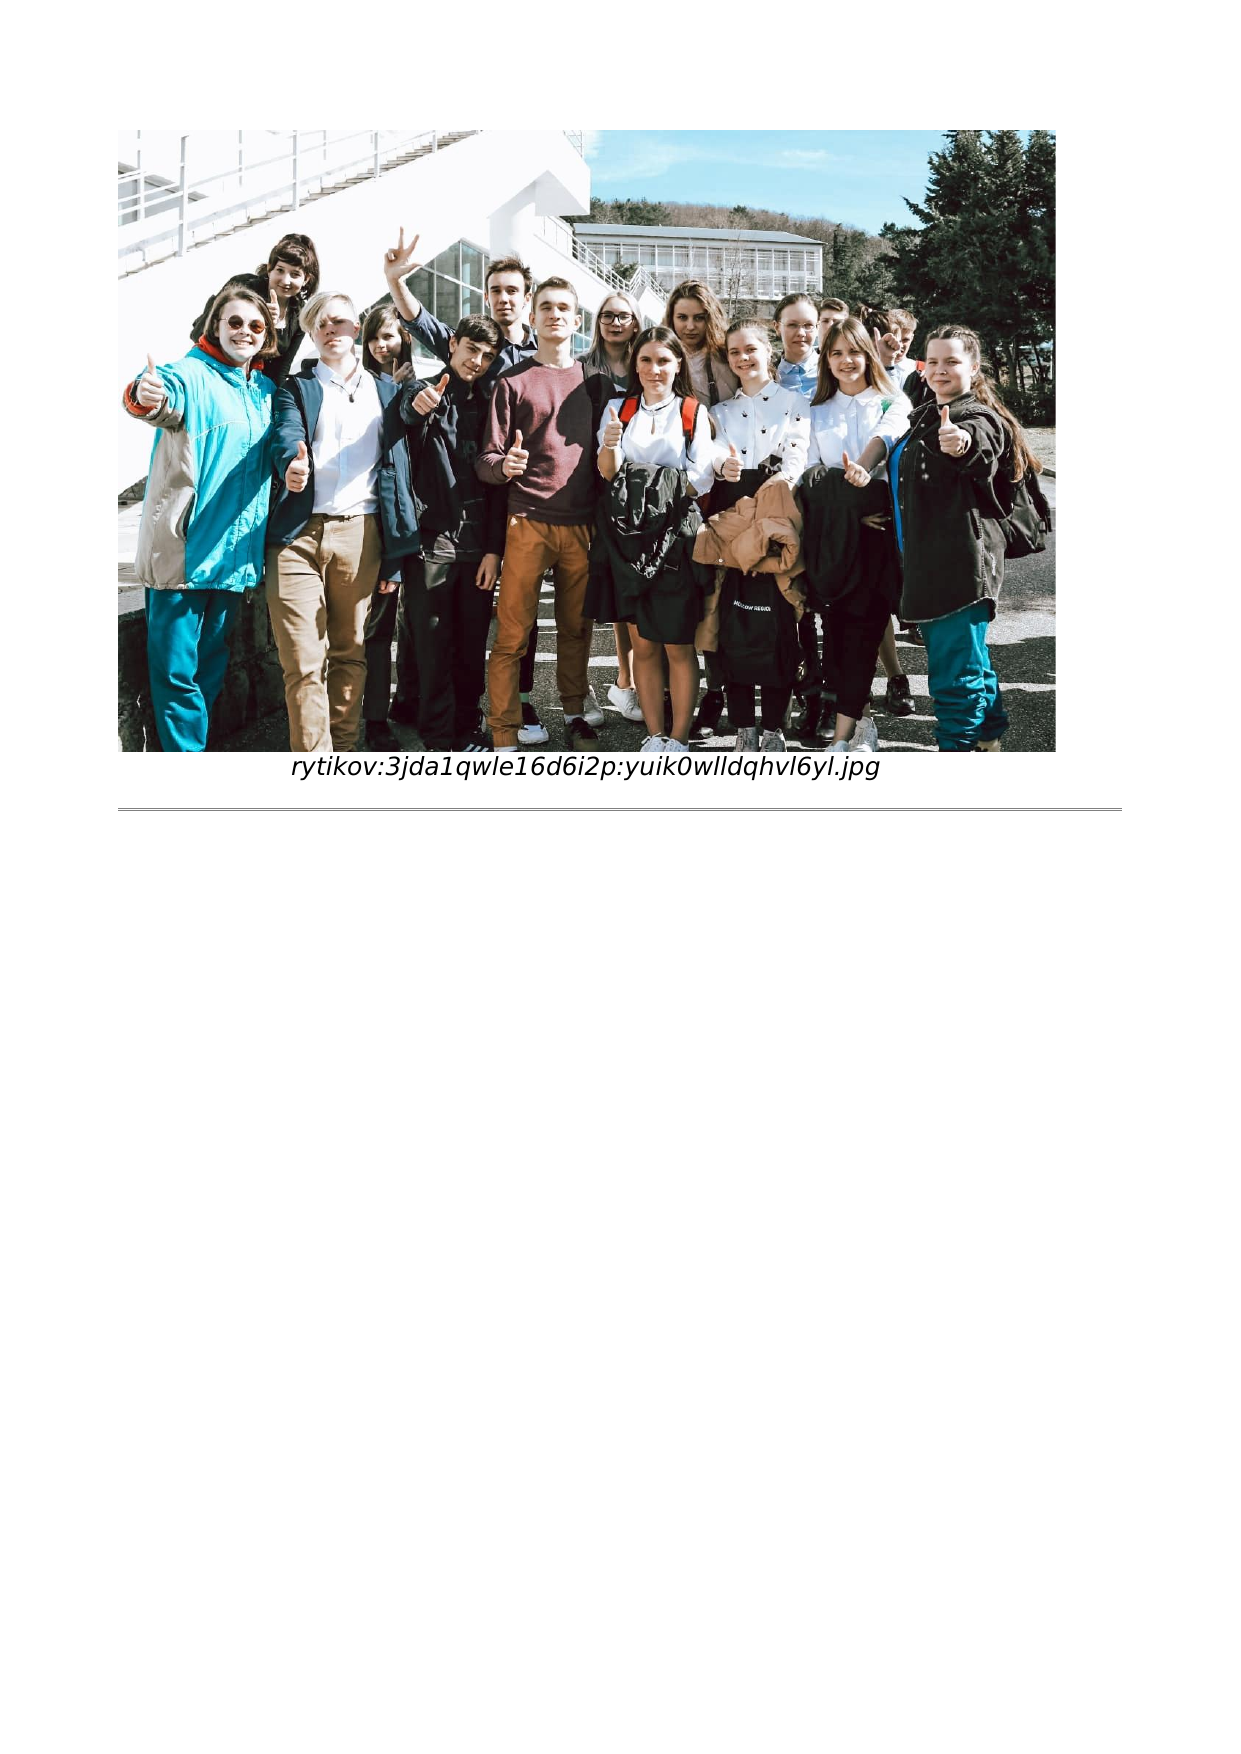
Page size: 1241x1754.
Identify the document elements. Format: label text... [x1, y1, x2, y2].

picture [188, 683, 205, 711]
picture [155, 594, 164, 609]
picture [187, 610, 197, 627]
picture [118, 130, 1056, 752]
text rytikov:3jda1qwle16d6i2p:yuik0wlldqhvl6yl.jpg [118, 752, 1056, 781]
